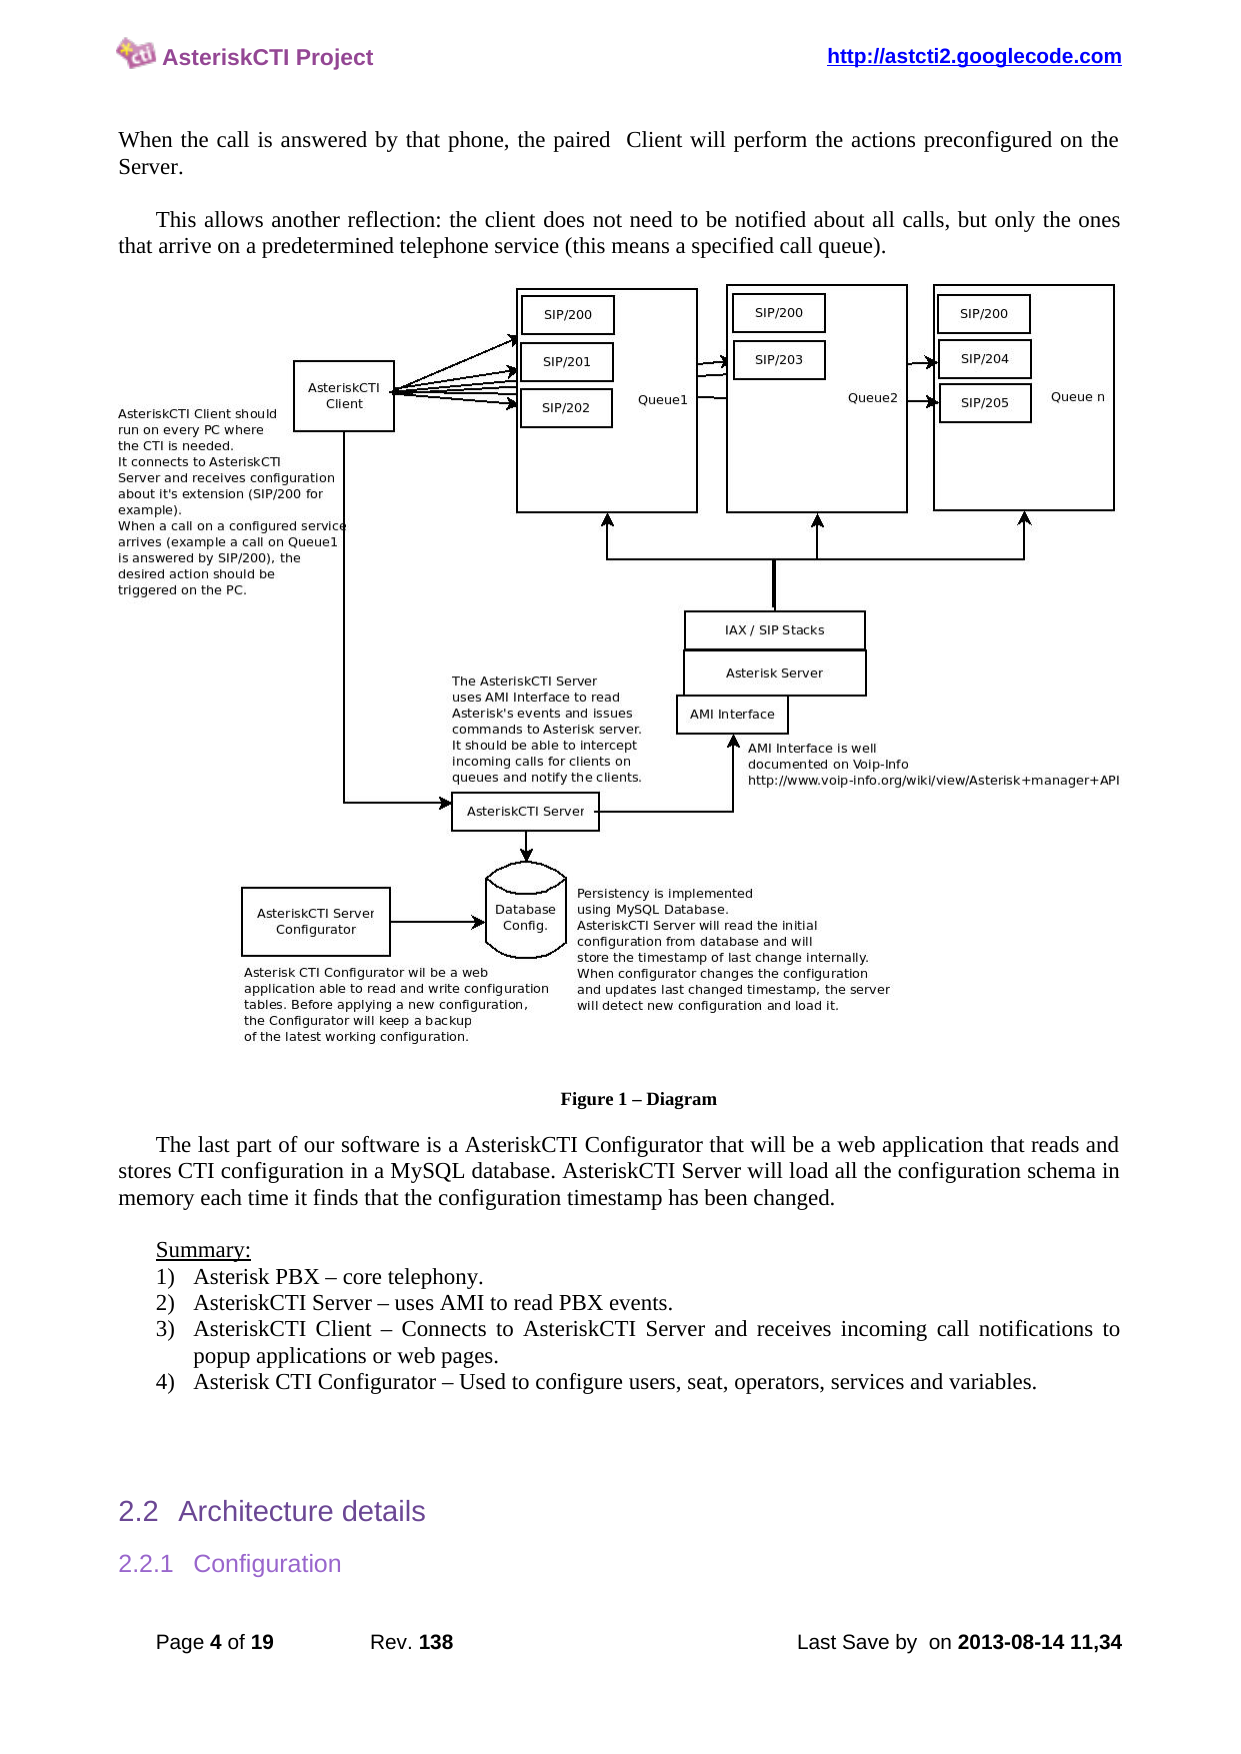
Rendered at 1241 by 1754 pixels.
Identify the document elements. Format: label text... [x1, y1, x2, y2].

picture [118, 284, 1122, 1062]
list Asterisk CTI Configurator – Used to configure users, seat, operators, services and variables. [156, 1368, 1122, 1394]
subtitle Configuration [118, 1549, 1122, 1578]
list AsteriskCTI Server – uses AMI to read PBX events. [156, 1289, 1122, 1316]
text Figure 1 – Diagram [118, 1088, 1122, 1109]
list Asterisk PBX – core telephony. [156, 1263, 1122, 1289]
text The last part of our software is a AsteriskCTI Configurator that will be a web application that reads and stores CTI configuration in a MySQL database. AsteriskCTI Server will load all the configuration schema in memory each time it finds that the configuration timestamp has been changed. [118, 1131, 1122, 1210]
picture [116, 34, 157, 74]
text This allows another reflection: the client does not need to be notified about all calls, but only the ones that arrive on a predetermined telephone service (this means a specified call queue). [118, 206, 1122, 258]
text Summary: [118, 1236, 1122, 1263]
list AsteriskCTI Client – Connects to AsteriskCTI Server and receives incoming call notifications to popup applications or web pages. [156, 1316, 1122, 1368]
text When the call is answered by that phone, the paired Client will perform the actions preconfigured on the Server. [118, 127, 1122, 179]
subtitle Architecture details [118, 1494, 1122, 1528]
